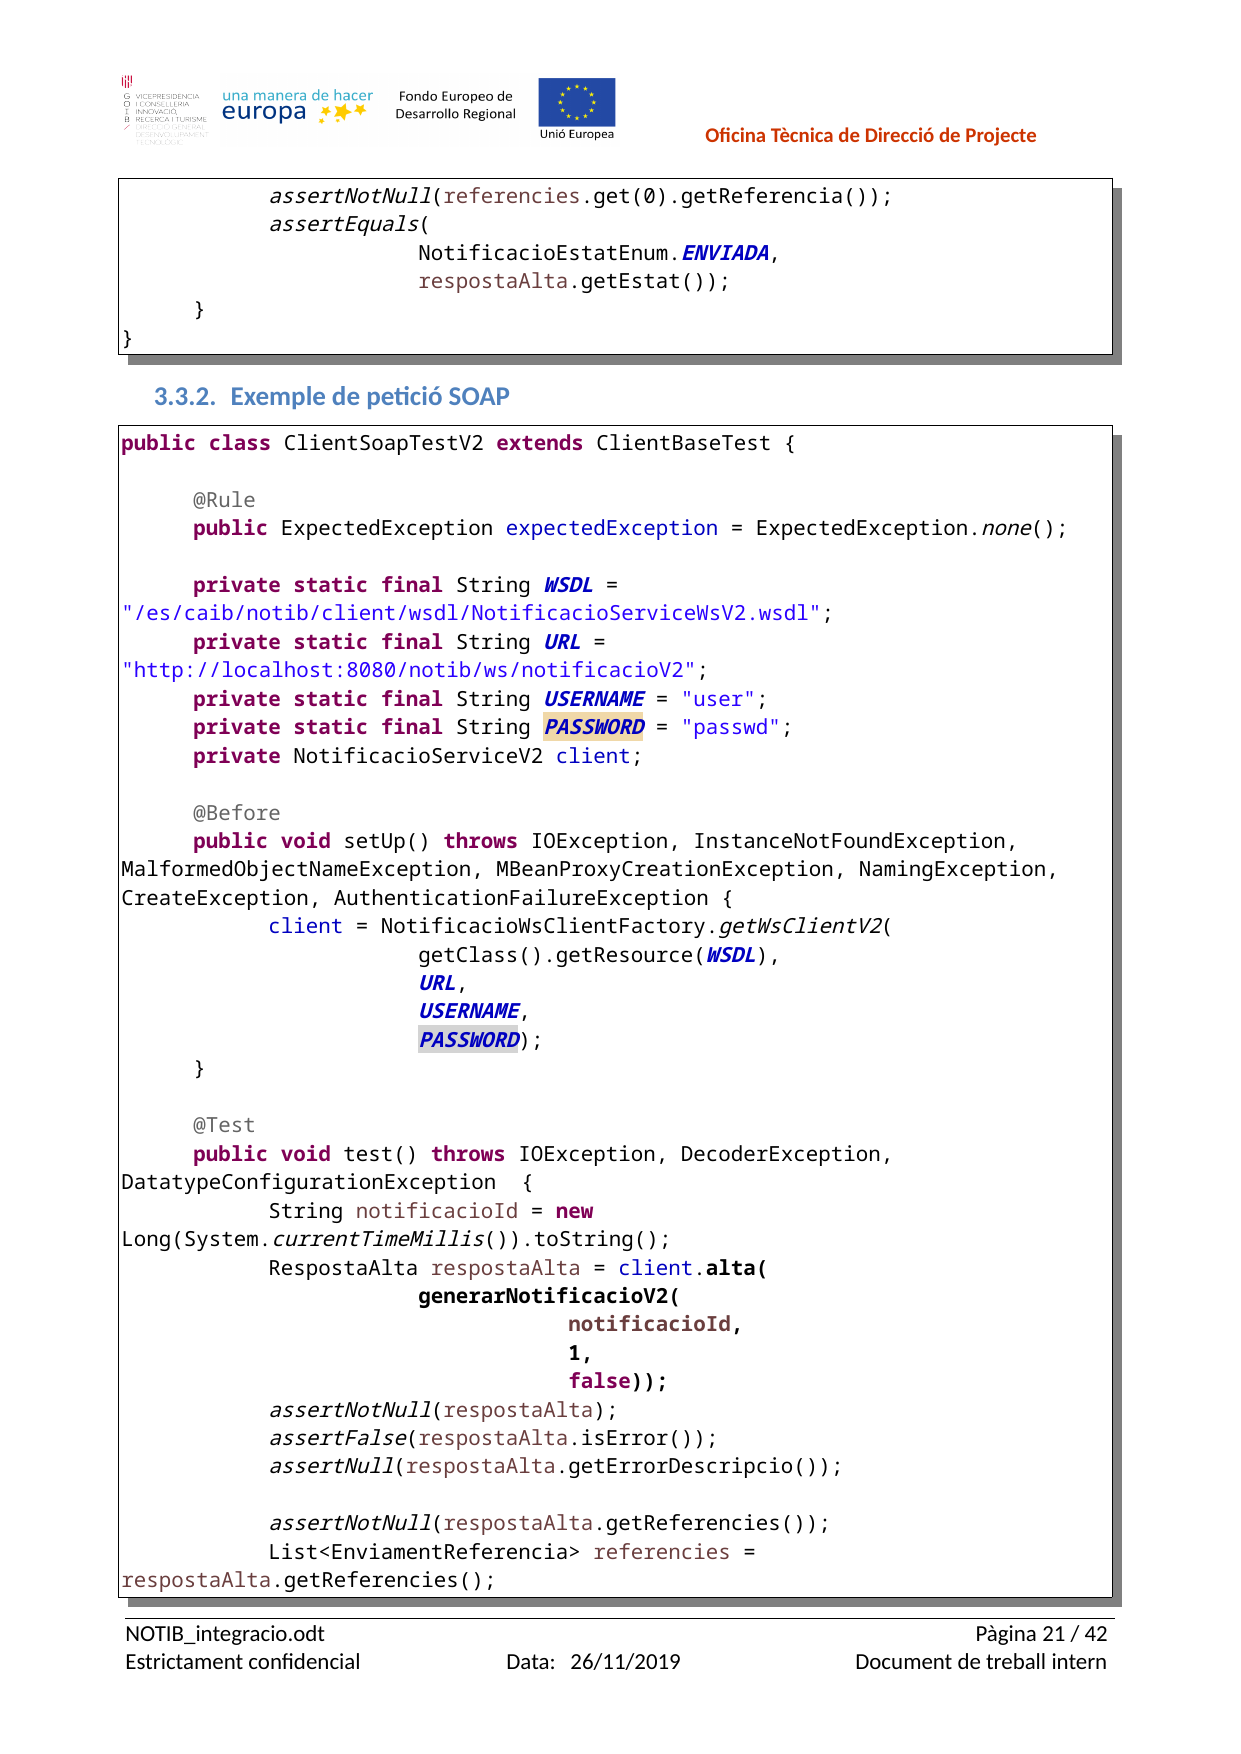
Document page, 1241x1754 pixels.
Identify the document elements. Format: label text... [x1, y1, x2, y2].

text assertNotNull(referencies.get(0).getReferencia()); [119, 179, 1112, 206]
text private static final String USERNAME = "user"; [119, 681, 1112, 709]
text @Before [119, 794, 1112, 823]
text public class ClientSoapTestV2 extends ClientBaseTest { [119, 426, 1112, 456]
text private NotificacioServiceV2 client; [119, 738, 1112, 769]
text List<EnviamentReferencia> referencies = respostaAlta.getReferencies(); [119, 1534, 1112, 1597]
text public ExpectedException expectedException = ExpectedException.none(); [119, 510, 1112, 542]
text USERNAME, [119, 994, 1112, 1022]
text generarNotificacioV2( [119, 1278, 1112, 1306]
text } [119, 1051, 1112, 1082]
text String notificacioId = new Long(System.currentTimeMillis()).toString(); [119, 1193, 1112, 1249]
text private static final String WSDL = "/es/caib/notib/client/wsdl/NotificacioServiceWsV2.wsdl"; [119, 567, 1112, 624]
text assertFalse(respostaAlta.isError()); [119, 1420, 1112, 1449]
text private static final String PASSWORD = "passwd"; [119, 709, 1112, 738]
text assertNull(respostaAlta.getErrorDescripcio()); [119, 1449, 1112, 1480]
picture [219, 73, 621, 147]
text RespostaAlta respostaAlta = client.alta( [119, 1249, 1112, 1278]
text @Rule [119, 482, 1112, 510]
text assertNotNull(respostaAlta.getReferencies()); [119, 1506, 1112, 1534]
subtitle Exemple de petició SOAP [153, 379, 1122, 412]
text URL, [119, 965, 1112, 994]
text false)); [119, 1363, 1112, 1392]
text public void test() throws IOException, DecoderException, DatatypeConfigurationException { [119, 1136, 1112, 1193]
text PASSWORD); [119, 1022, 1112, 1051]
text getClass().getResource(WSDL), [119, 937, 1112, 965]
text respostaAlta.getEstat()); [119, 263, 1112, 291]
text @Test [119, 1107, 1112, 1136]
picture [118, 73, 213, 147]
text assertEquals( [119, 206, 1112, 234]
text assertNotNull(respostaAlta); [119, 1392, 1112, 1420]
text notificacioId, [119, 1306, 1112, 1335]
text public void setUp() throws IOException, InstanceNotFoundException, MalformedObjectNameException, MBeanProxyCreationException, NamingException, CreateException, AuthenticationFailureException { [119, 823, 1112, 908]
text } [119, 320, 1112, 354]
text client = NotificacioWsClientFactory.getWsClientV2( [119, 908, 1112, 937]
text NotificacioEstatEnum.ENVIADA, [119, 234, 1112, 263]
text } [119, 291, 1112, 320]
text private static final String URL = "http://localhost:8080/notib/ws/notificacioV2"; [119, 624, 1112, 681]
text 1, [119, 1335, 1112, 1363]
